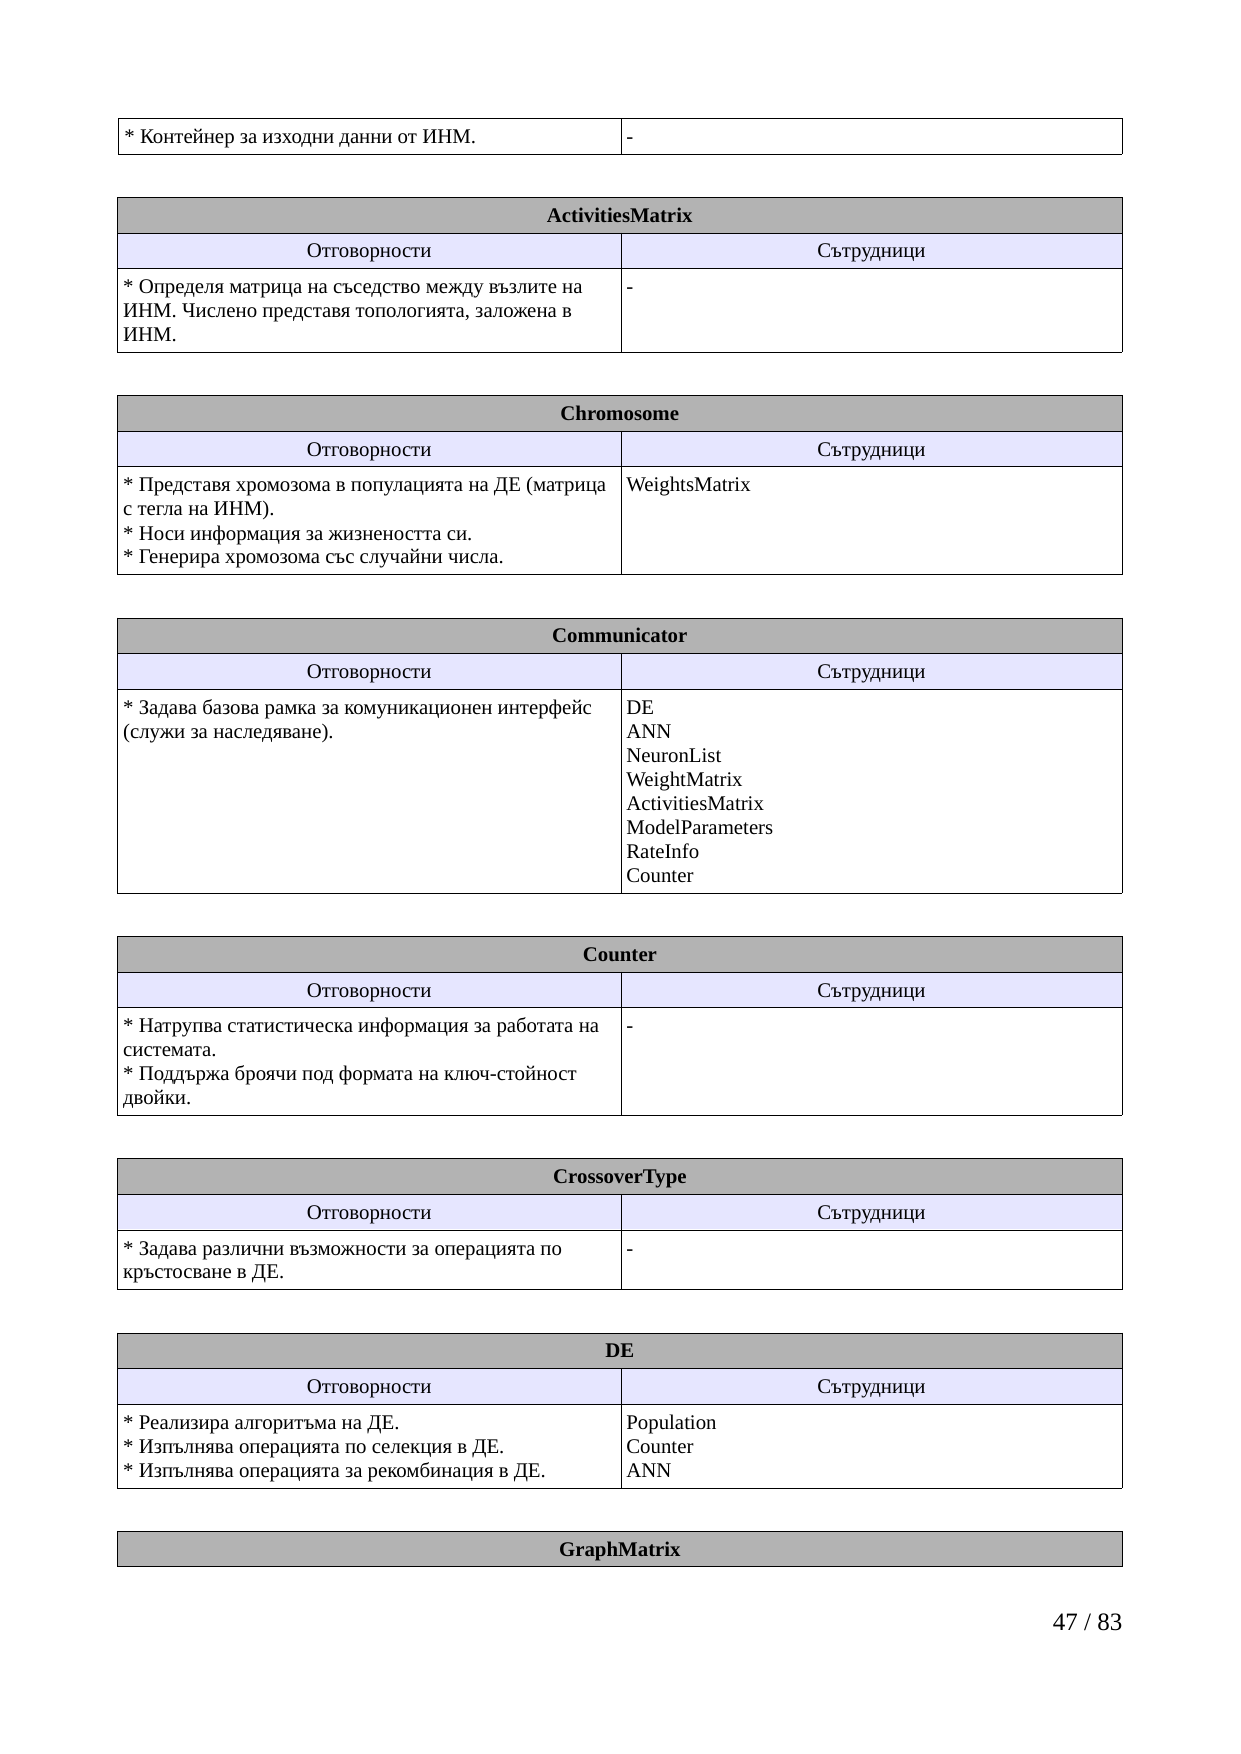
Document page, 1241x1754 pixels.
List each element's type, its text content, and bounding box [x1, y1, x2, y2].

table_cell Отговорности [118, 432, 621, 466]
table_cell - [622, 269, 1122, 352]
table_cell DE ANN NeuronList WeightMatrix ActivitiesMatrix ModelParameters RateInfo Counter [622, 690, 1122, 893]
table_cell * Задава различни възможности за операцията по кръстосване в ДЕ. [118, 1231, 621, 1289]
table_cell Сътрудници [622, 1369, 1122, 1404]
table_cell WeightsMatrix [622, 467, 1122, 574]
table_cell * Натрупва статистическа информация за работата на системата. * Поддържа броячи под формата на ключ-стойност двойки. [118, 1008, 621, 1115]
table_cell * Контейнер за изходни данни от ИНМ. [119, 119, 621, 154]
table_cell Отговорности [118, 654, 621, 689]
table_cell * Реализира алгоритъма на ДЕ. * Изпълнява операцията по селекция в ДЕ. * Изпълнява операцията за рекомбинация в ДЕ. [118, 1405, 621, 1487]
table_cell * Представя хромозома в популацията на ДЕ (матрица с тегла на ИНМ). * Носи информация за жизнеността си. * Генерира хромозома със случайни числа. [118, 467, 621, 574]
table_header GraphMatrix [118, 1532, 1122, 1566]
table_cell Сътрудници [622, 654, 1122, 689]
table_header Counter [118, 937, 1122, 972]
table_cell Сътрудници [622, 973, 1122, 1007]
table_header Communicator [118, 619, 1122, 653]
table_header DE [118, 1334, 1122, 1368]
table_cell Отговорности [118, 1369, 621, 1404]
table_cell Сътрудници [622, 234, 1122, 268]
table_header CrossoverType [118, 1159, 1122, 1194]
table_cell - [622, 1008, 1122, 1115]
table_header Chromosome [118, 396, 1122, 431]
table_cell Отговорности [118, 973, 621, 1007]
table_cell * Определя матрица на съседство между възлите на ИНМ. Числено представя топологията, заложена в ИНМ. [118, 269, 621, 352]
table_cell Сътрудници [622, 432, 1122, 466]
table_cell Отговорности [118, 1195, 621, 1229]
table_cell * Задава базова рамка за комуникационен интерфейс (служи за наследяване). [118, 690, 621, 893]
table_cell Population Counter ANN [622, 1405, 1122, 1487]
table_header ActivitiesMatrix [118, 198, 1122, 233]
table_cell - [622, 119, 1122, 154]
table_cell - [622, 1231, 1122, 1289]
table_cell Отговорности [118, 234, 621, 268]
table_cell Сътрудници [622, 1195, 1122, 1229]
